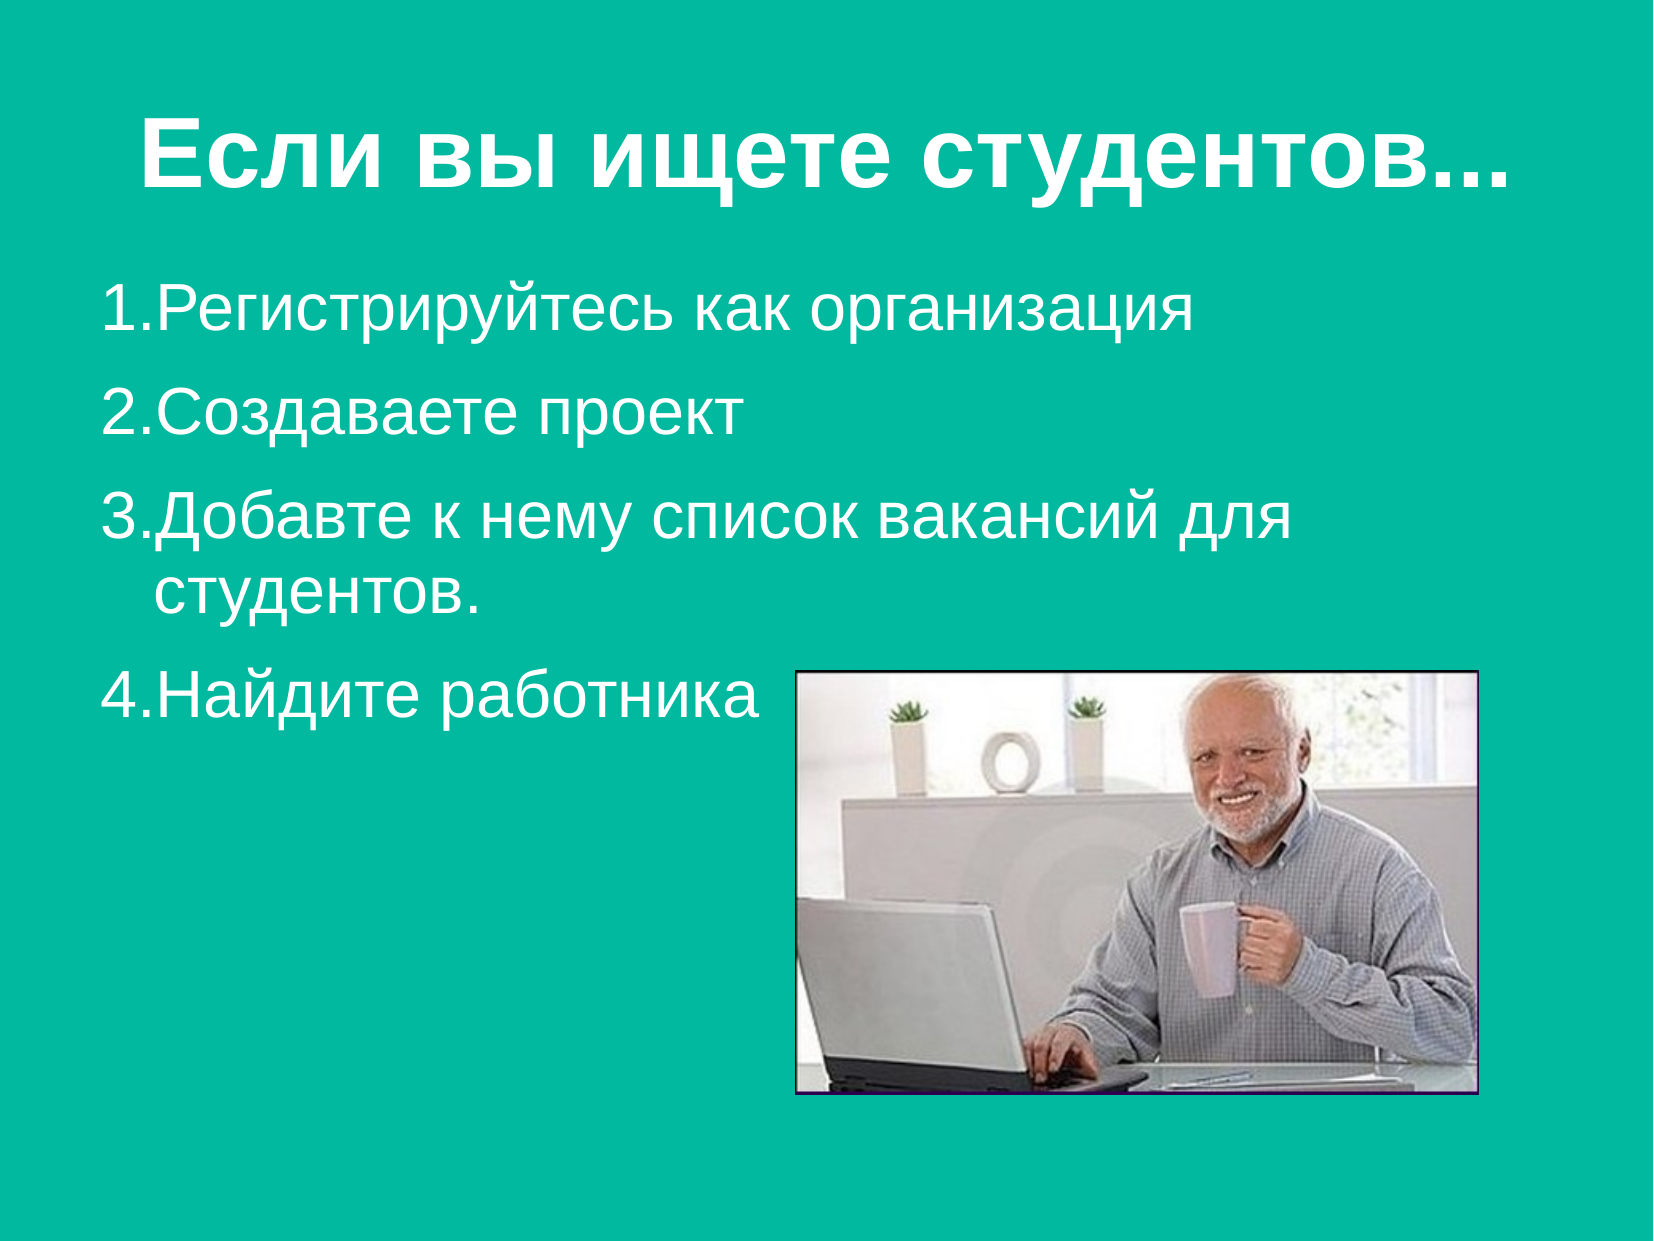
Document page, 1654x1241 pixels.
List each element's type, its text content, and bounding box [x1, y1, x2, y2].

title Если вы ищете студентов... [82, 49, 1571, 165]
picture [0, 0, 1654, 1241]
list Регистрируйтесь как организация Создаваете проект Добавте к нему список вакансий для студентов. Найдите работника [82, 165, 1571, 886]
